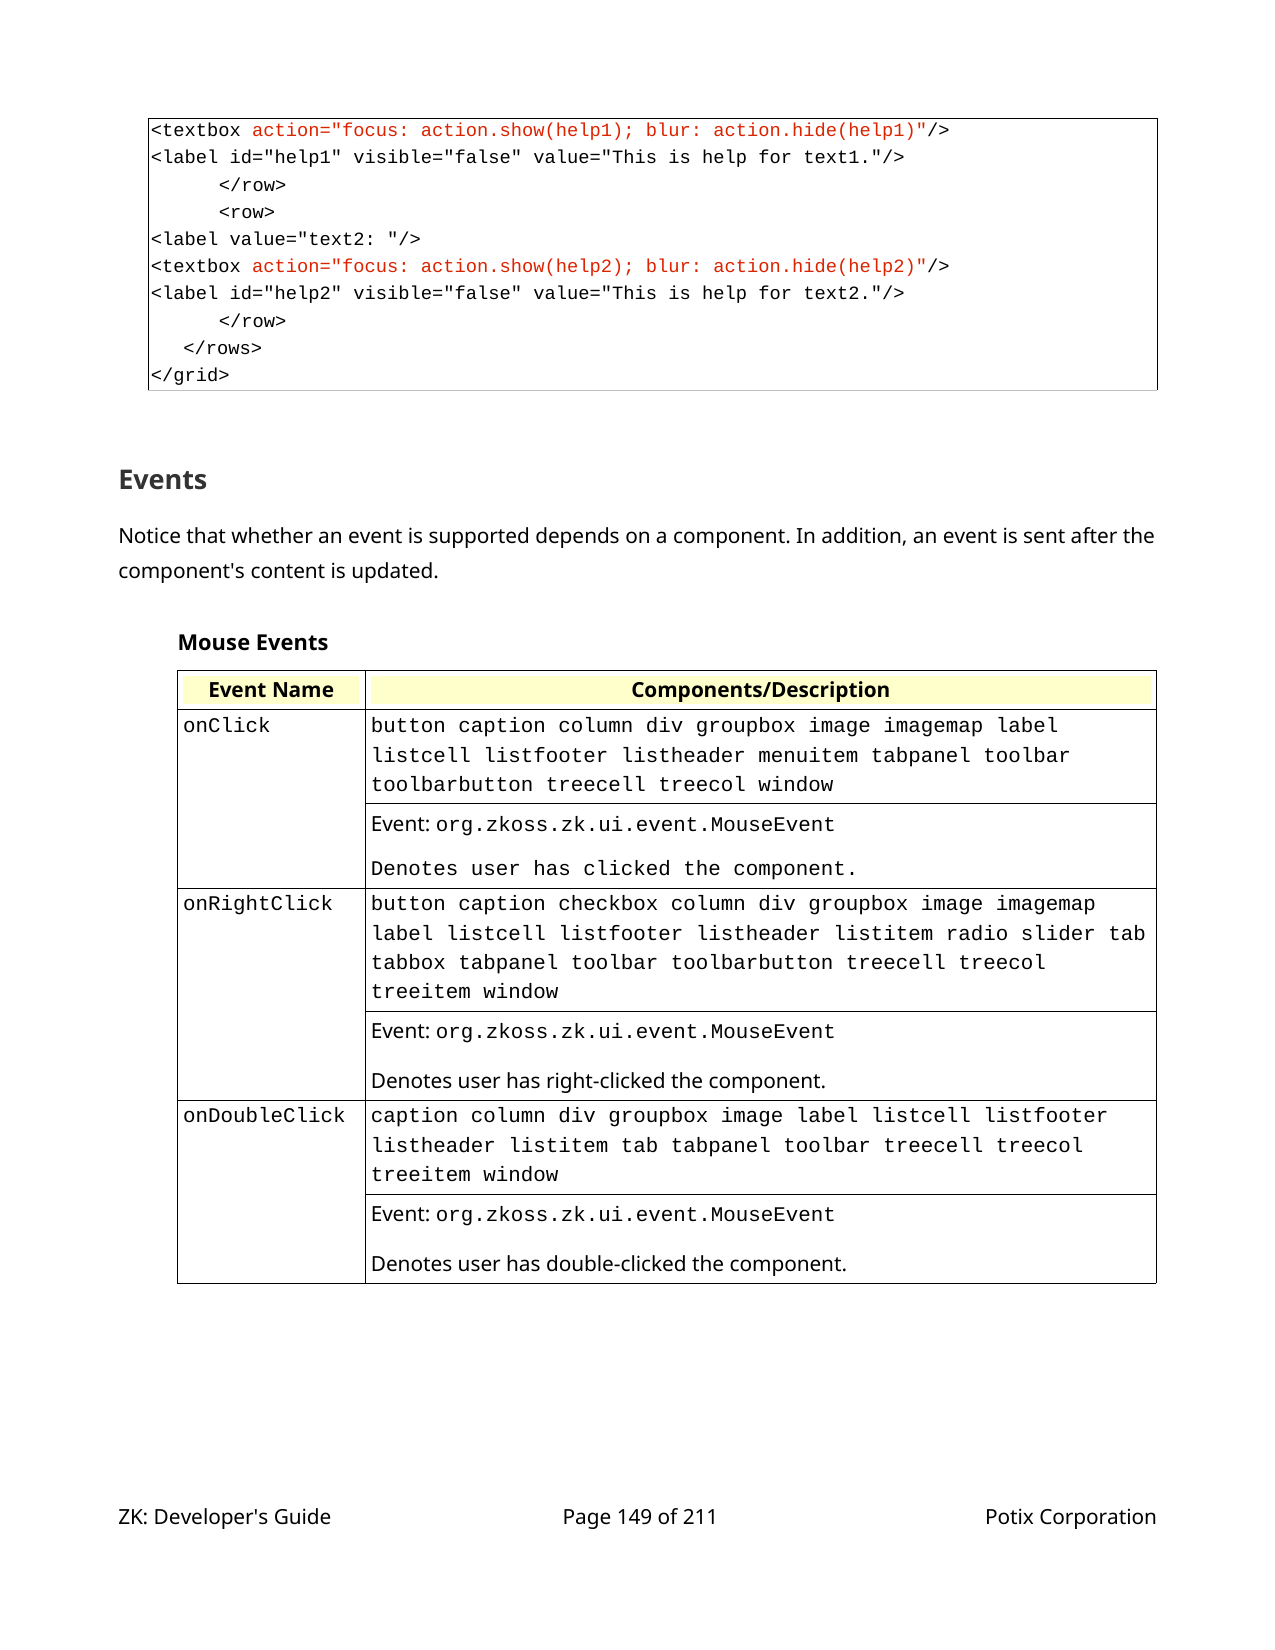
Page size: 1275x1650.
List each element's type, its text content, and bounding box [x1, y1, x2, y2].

subtitle Mouse Events [177, 627, 1157, 657]
table_header button caption column div groupbox image imagemap label listcell listfooter listheader menuitem tabpanel toolbar toolbarbutton treecell treecol window [366, 710, 1156, 803]
table_cell onDoubleClick [178, 1101, 365, 1283]
table_cell onRightClick [178, 889, 365, 1100]
text <label value="text2: "/> [149, 227, 1157, 251]
text <textbox action="focus: action.show(help1); blur: action.hide(help1)"/> [149, 119, 1157, 142]
text <row> [149, 200, 1157, 224]
table_header caption column div groupbox image label listcell listfooter listheader listitem tab tabpanel toolbar treecell treecol treeitem window [366, 1101, 1156, 1194]
table_cell Event: org.zkoss.zk.ui.event.MouseEvent Denotes user has double-clicked the component. [366, 1195, 1156, 1283]
table_header button caption checkbox column div groupbox image imagemap label listcell listfooter listheader listitem radio slider tab tabbox tabpanel toolbar toolbarbutton treecell treecol treeitem window [366, 889, 1156, 1011]
table_header Components/Description [366, 671, 1156, 709]
text </grid> [149, 363, 1157, 390]
text Notice that whether an event is supported depends on a component. In addition, an event is sent after the component's content is updated. [118, 521, 1157, 585]
text <label id="help2" visible="false" value="This is help for text2."/> [149, 281, 1157, 306]
table_cell Event: org.zkoss.zk.ui.event.MouseEvent Denotes user has clicked the component. [366, 804, 1156, 888]
text </rows> [149, 336, 1157, 360]
table_header Event Name [178, 671, 365, 709]
text </row> [149, 308, 1157, 333]
text <textbox action="focus: action.show(help2); blur: action.hide(help2)"/> [149, 254, 1157, 278]
subtitle Events [118, 461, 1157, 498]
text </row> [149, 172, 1157, 197]
table_cell onClick [178, 710, 365, 888]
table_cell Event: org.zkoss.zk.ui.event.MouseEvent Denotes user has right-clicked the component. [366, 1012, 1156, 1100]
text <label id="help1" visible="false" value="This is help for text1."/> [149, 145, 1157, 169]
